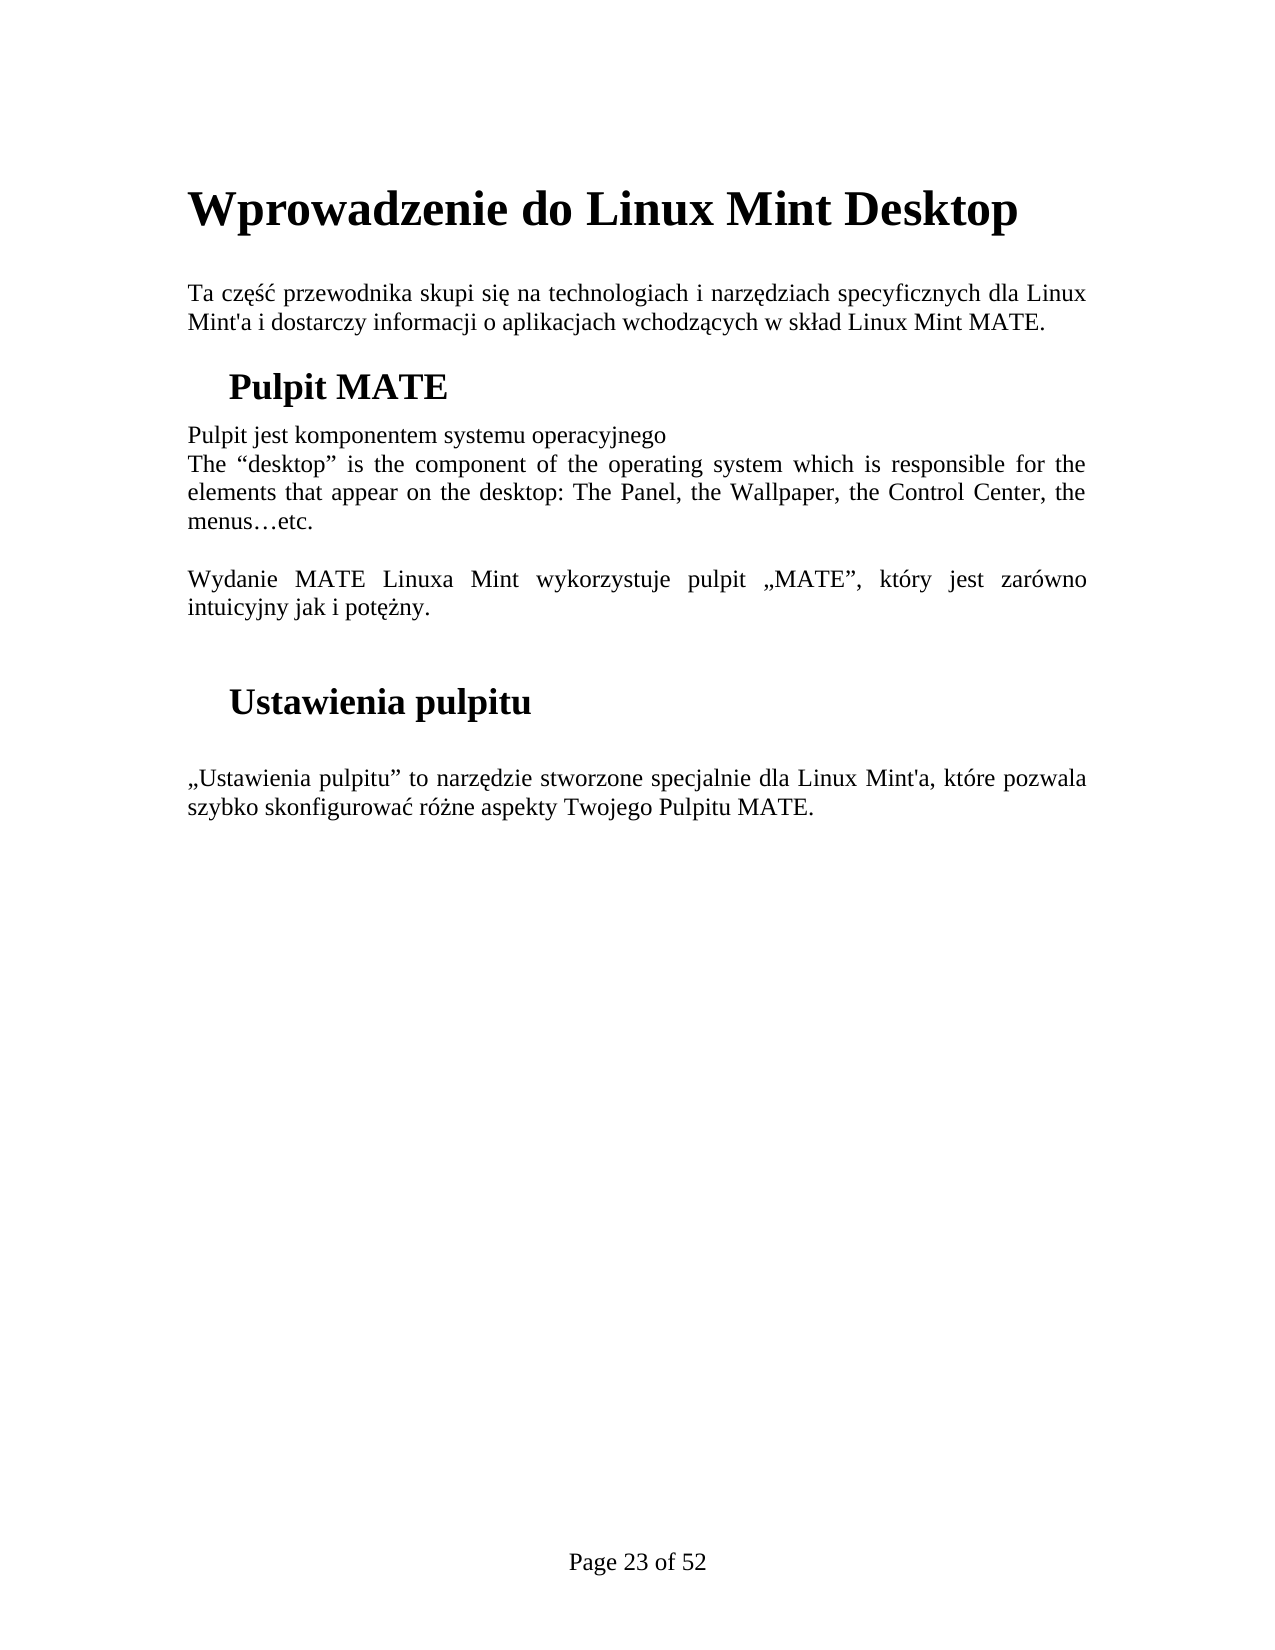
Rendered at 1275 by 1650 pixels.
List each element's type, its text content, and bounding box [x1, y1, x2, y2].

text Wydanie MATE Linuxa Mint wykorzystuje pulpit „MATE”, który jest zarówno intuicyjny jak i potężny. [187, 564, 1087, 621]
subtitle Wprowadzenie do Linux Mint Desktop [187, 179, 1087, 237]
text The “desktop” is the component of the operating system which is responsible for the elements that appear on the desktop: The Panel, the Wallpaper, the Control Center, the menus…etc. [187, 449, 1087, 535]
text Ta część przewodnika skupi się na technologiach i narzędziach specyficznych dla Linux Mint'a i dostarczy informacji o aplikacjach wchodzących w skład Linux Mint MATE. [187, 278, 1087, 335]
subtitle Pulpit MATE [187, 364, 1087, 408]
text Pulpit jest komponentem systemu operacyjnego [187, 420, 1087, 449]
text „Ustawienia pulpitu” to narzędzie stworzone specjalnie dla Linux Mint'a, które pozwala szybko skonfigurować różne aspekty Twojego Pulpitu MATE. [187, 763, 1087, 821]
subtitle Ustawienia pulpitu [187, 679, 1087, 722]
